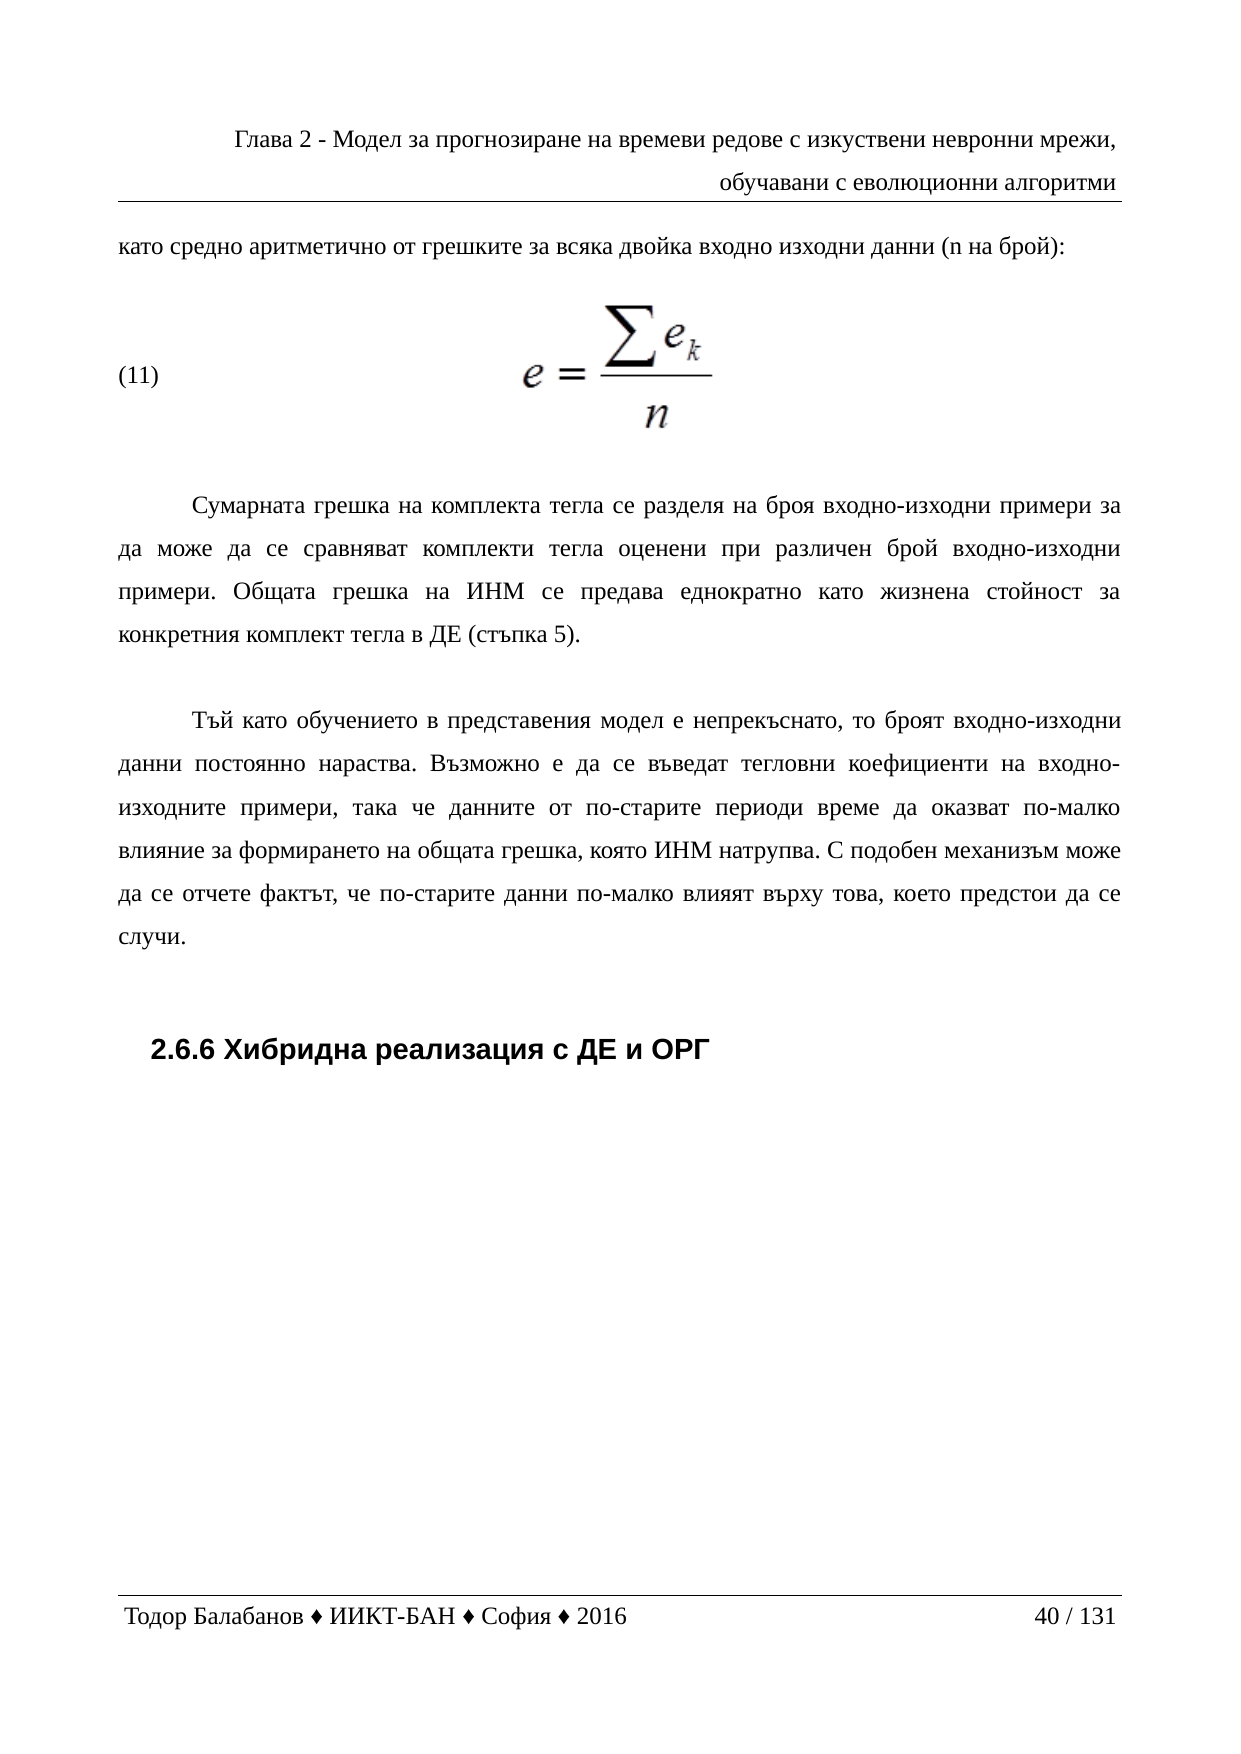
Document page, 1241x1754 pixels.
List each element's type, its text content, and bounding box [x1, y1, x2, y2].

text като средно аритметично от грешките за всяка двойка входно изходни данни (n на брой): [118, 231, 1122, 260]
text [724, 360, 1122, 389]
subtitle 2.6.6 Хибридна реализация с ДЕ и ОРГ [118, 1032, 1122, 1066]
text Сумарната грешка на комплекта тегла се разделя на броя входно-изходни примери за да може да се сравняват комплекти тегла оценени при различен брой входно-изходни примери. Общата грешка на ИНМ се предава еднократно като жизнена стойност за конкретния комплект тегла в ДЕ (стъпка 5). [118, 490, 1122, 648]
text (11) [118, 360, 516, 389]
text Тъй като обучението в представения модел е непрекъснато, то броят входно-изходни данни постоянно нараства. Възможно е да се въведат тегловни коефициенти на входно-изходните примери, така че данните от по-старите периоди време да оказват по-малко влияние за формирането на общата грешка, която ИНМ натрупва. С подобен механизъм може да се отчете фактът, че по-старите данни по-малко влияят върху това, което предстои да се случи. [118, 705, 1122, 950]
